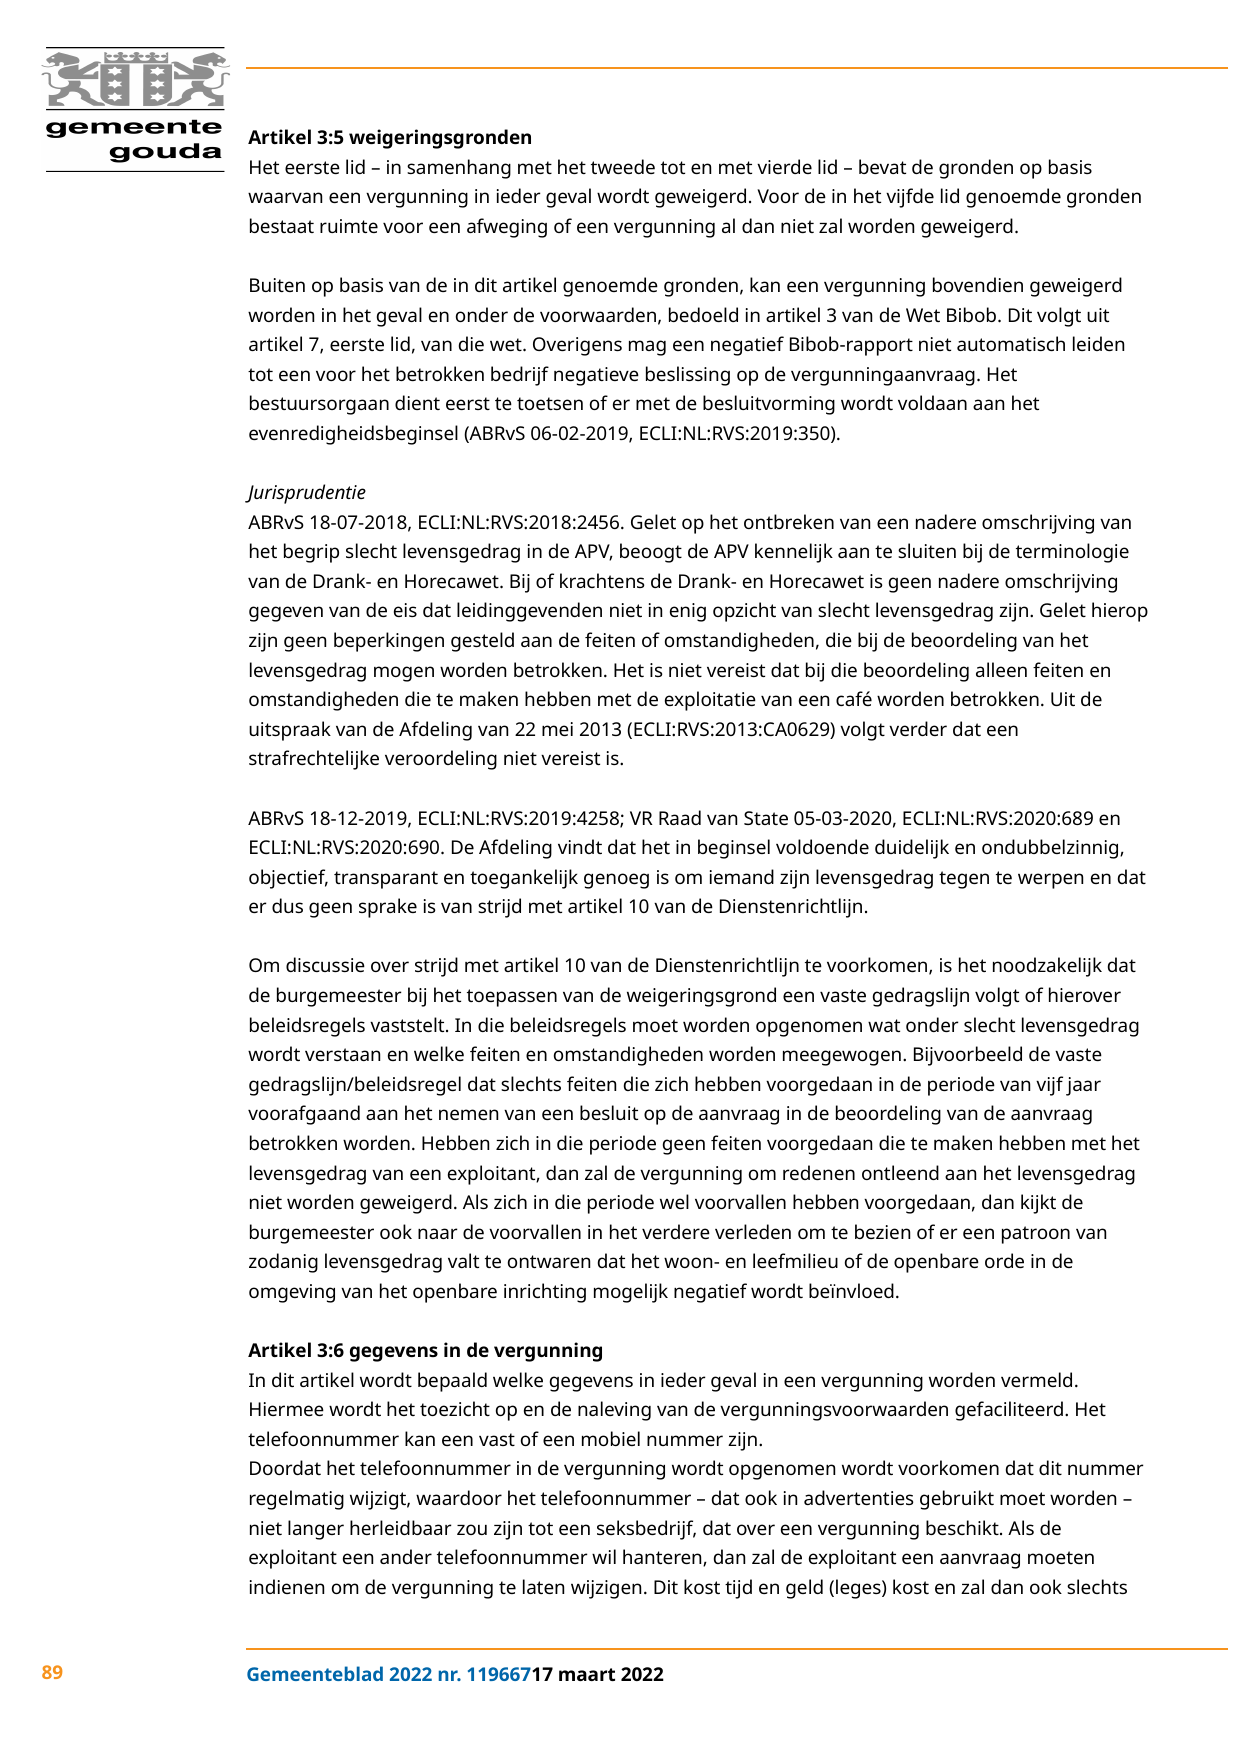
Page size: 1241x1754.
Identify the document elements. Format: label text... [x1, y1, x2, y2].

text Doordat het telefoonnummer in de vergunning wordt opgenomen wordt voorkomen dat dit nummer regelmatig wijzigt, waardoor het telefoonnummer – dat ook in advertenties gebruikt moet worden – niet langer herleidbaar zou zijn tot een seksbedrijf, dat over een vergunning beschikt. Als de exploitant een ander telefoonnummer wil hanteren, dan zal de exploitant een aanvraag moeten indienen om de vergunning te laten wijzigen. Dit kost tijd en geld (leges) kost en zal dan ook slechts [248, 1456, 1152, 1600]
text Buiten op basis van de in dit artikel genoemde gronden, kan een vergunning bovendien geweigerd worden in het geval en onder de voorwaarden, bedoeld in artikel 3 van de Wet Bibob. Dit volgt uit artikel 7, eerste lid, van die wet. Overigens mag een negatief Bibob-rapport niet automatisch leiden tot een voor het betrokken bedrijf negatieve beslissing op de vergunningaanvraag. Het bestuursorgaan dient eerst te toetsen of er met de besluitvorming wordt voldaan aan het evenredigheidsbeginsel (ABRvS 06-02-2019, ECLI:NL:RVS:2019:350). [248, 272, 1152, 446]
text Artikel 3:6 gegevens in de vergunning [248, 1337, 1152, 1363]
text ABRvS 18-12-2019, ECLI:NL:RVS:2019:4258; VR Raad van State 05-03-2020, ECLI:NL:RVS:2020:689 en ECLI:NL:RVS:2020:690. De Afdeling vindt dat het in beginsel voldoende duidelijk en ondubbelzinnig, objectief, transparant en toegankelijk genoeg is om iemand zijn levensgedrag tegen te werpen en dat er dus geen sprake is van strijd met artikel 10 van de Dienstenrichtlijn. [248, 805, 1152, 919]
text Artikel 3:5 weigeringsgronden [248, 124, 1152, 150]
text In dit artikel wordt bepaald welke gegevens in ieder geval in een vergunning worden vermeld. Hiermee wordt het toezicht op en de naleving van de vergunningsvoorwaarden gefaciliteerd. Het telefoonnummer kan een vast of een mobiel nummer zijn. [248, 1367, 1152, 1452]
text Jurisprudentie [248, 479, 1152, 505]
text ABRvS 18-07-2018, ECLI:NL:RVS:2018:2456. Gelet op het ontbreken van een nadere omschrijving van het begrip slecht levensgedrag in de APV, beoogt de APV kennelijk aan te sluiten bij de terminologie van de Drank- en Horecawet. Bij of krachtens de Drank- en Horecawet is geen nadere omschrijving gegeven van de eis dat leidinggevenden niet in enig opzicht van slecht levensgedrag zijn. Gelet hierop zijn geen beperkingen gesteld aan de feiten of omstandigheden, die bij de beoordeling van het levensgedrag mogen worden betrokken. Het is niet vereist dat bij die beoordeling alleen feiten en omstandigheden die te maken hebben met de exploitatie van een café worden betrokken. Uit de uitspraak van de Afdeling van 22 mei 2013 (ECLI:RVS:2013:CA0629) volgt verder dat een strafrechtelijke veroordeling niet vereist is. [248, 509, 1152, 771]
picture [41, 47, 231, 172]
text Het eerste lid – in samenhang met het tweede tot en met vierde lid – bevat de gronden op basis waarvan een vergunning in ieder geval wordt geweigerd. Voor de in het vijfde lid genoemde gronden bestaat ruimte voor een afweging of een vergunning al dan niet zal worden geweigerd. [248, 154, 1152, 239]
text Om discussie over strijd met artikel 10 van de Dienstenrichtlijn te voorkomen, is het noodzakelijk dat de burgemeester bij het toepassen van de weigeringsgrond een vaste gedragslijn volgt of hierover beleidsregels vaststelt. In die beleidsregels moet worden opgenomen wat onder slecht levensgedrag wordt verstaan en welke feiten en omstandigheden worden meegewogen. Bijvoorbeeld de vaste gedragslijn/beleidsregel dat slechts feiten die zich hebben voorgedaan in de periode van vijf jaar voorafgaand aan het nemen van een besluit op de aanvraag in de beoordeling van de aanvraag betrokken worden. Hebben zich in die periode geen feiten voorgedaan die te maken hebben met het levensgedrag van een exploitant, dan zal de vergunning om redenen ontleend aan het levensgedrag niet worden geweigerd. Als zich in die periode wel voorvallen hebben voorgedaan, dan kijkt de burgemeester ook naar de voorvallen in het verdere verleden om te bezien of er een patroon van zodanig levensgedrag valt te ontwaren dat het woon- en leefmilieu of de openbare orde in de omgeving van het openbare inrichting mogelijk negatief wordt beïnvloed. [248, 953, 1152, 1304]
